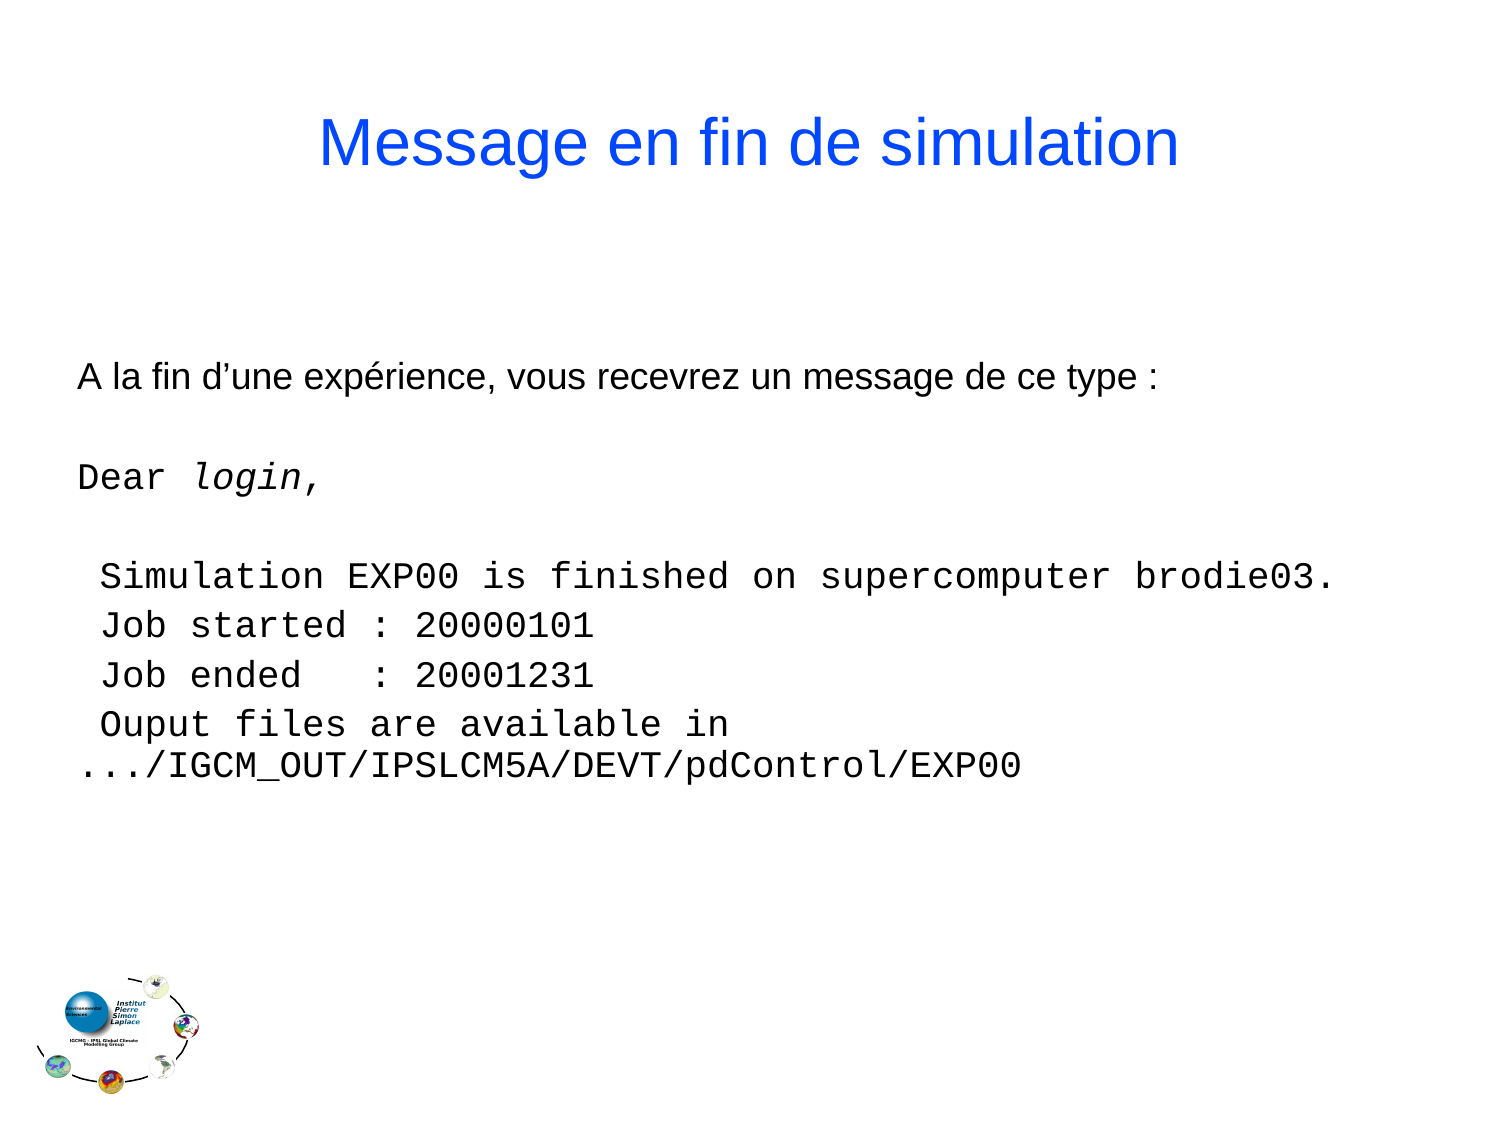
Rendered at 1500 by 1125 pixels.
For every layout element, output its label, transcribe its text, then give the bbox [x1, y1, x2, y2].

text_box A la fin d’une expérience, vous recevrez un message de ce type : Dear login, Simulation EXP00 is finished on supercomputer brodie03. Job started : 20000101 Job ended : 20001231 Ouput files are available in .../IGCM_OUT/IPSLCM5A/DEVT/pdControl/EXP00 [62, 349, 1463, 1113]
title Message en fin de simulation [75, 44, 1425, 233]
picture [44, 1054, 62, 1079]
